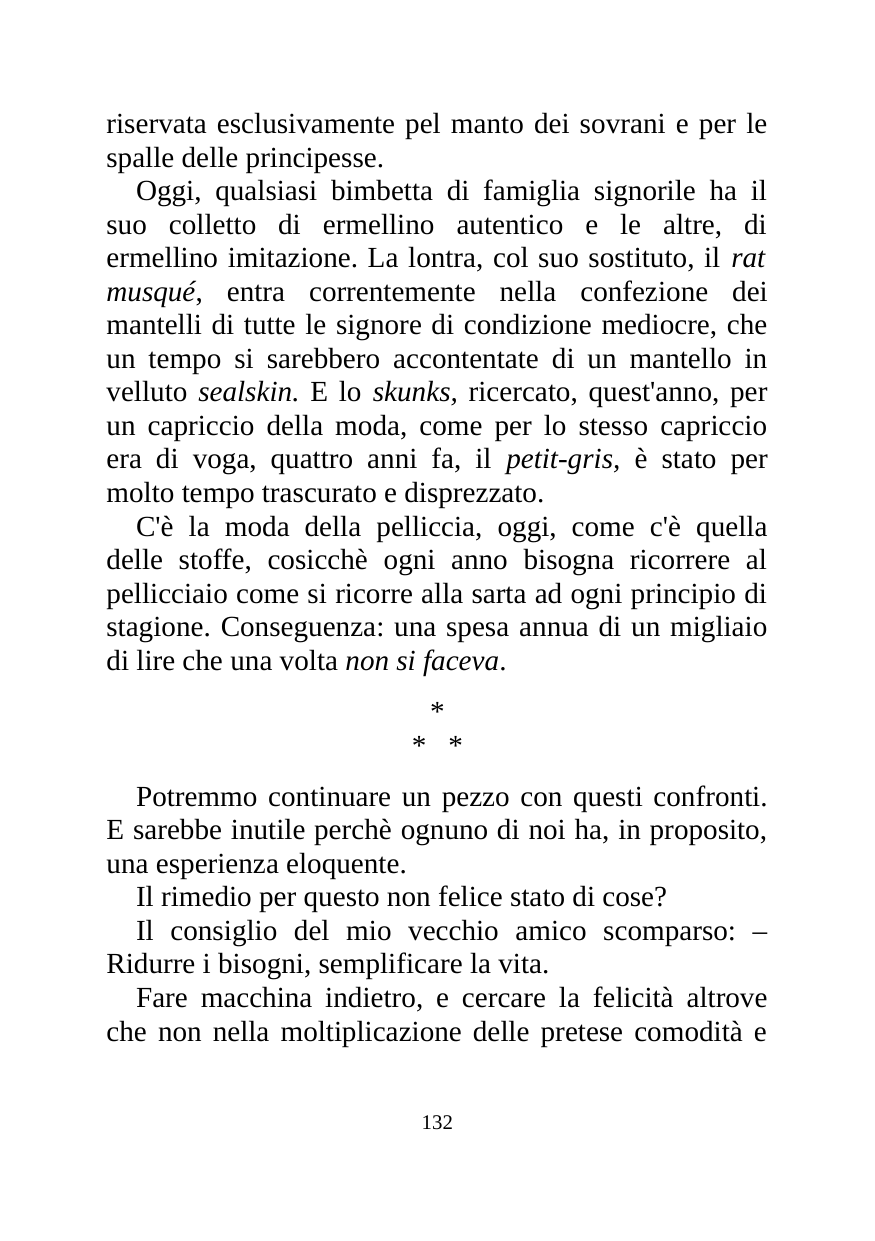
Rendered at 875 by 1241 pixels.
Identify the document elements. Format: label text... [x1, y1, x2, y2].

text Potremmo continuare un pezzo con questi confronti. E sarebbe inutile perchè ognuno di noi ha, in proposito, una esperienza eloquente. [106, 779, 768, 879]
text Il consiglio del mio vecchio amico scomparso: – Ridurre i bisogni, semplificare la vita. [106, 913, 768, 980]
text riservata esclusivamente pel manto dei sovrani e per le spalle delle principesse. [106, 106, 768, 173]
text Il rimedio per questo non felice stato di cose? [106, 879, 768, 913]
text Oggi, qualsiasi bimbetta di famiglia signorile ha il suo colletto di ermellino autentico e le altre, di ermellino imitazione. La lontra, col suo sostituto, il rat musqué, entra correntemente nella confezione dei mantelli di tutte le signore di condizione mediocre, che un tempo si sarebbero accontentate di un mantello in velluto sealskin. E lo skunks, ricercato, quest'anno, per un capriccio della moda, come per lo stesso capriccio era di voga, quattro anni fa, il petit-gris, è stato per molto tempo trascurato e disprezzato. [106, 173, 768, 509]
text * * * [106, 694, 768, 761]
text Fare macchina indietro, e cercare la felicità altrove che non nella moltiplicazione delle pretese comodità e [106, 980, 768, 1047]
text C'è la moda della pelliccia, oggi, come c'è quella delle stoffe, cosicchè ogni anno bisogna ricorrere al pellicciaio come si ricorre alla sarta ad ogni principio di stagione. Conseguenza: una spesa annua di un migliaio di lire che una volta non si faceva. [106, 509, 768, 676]
